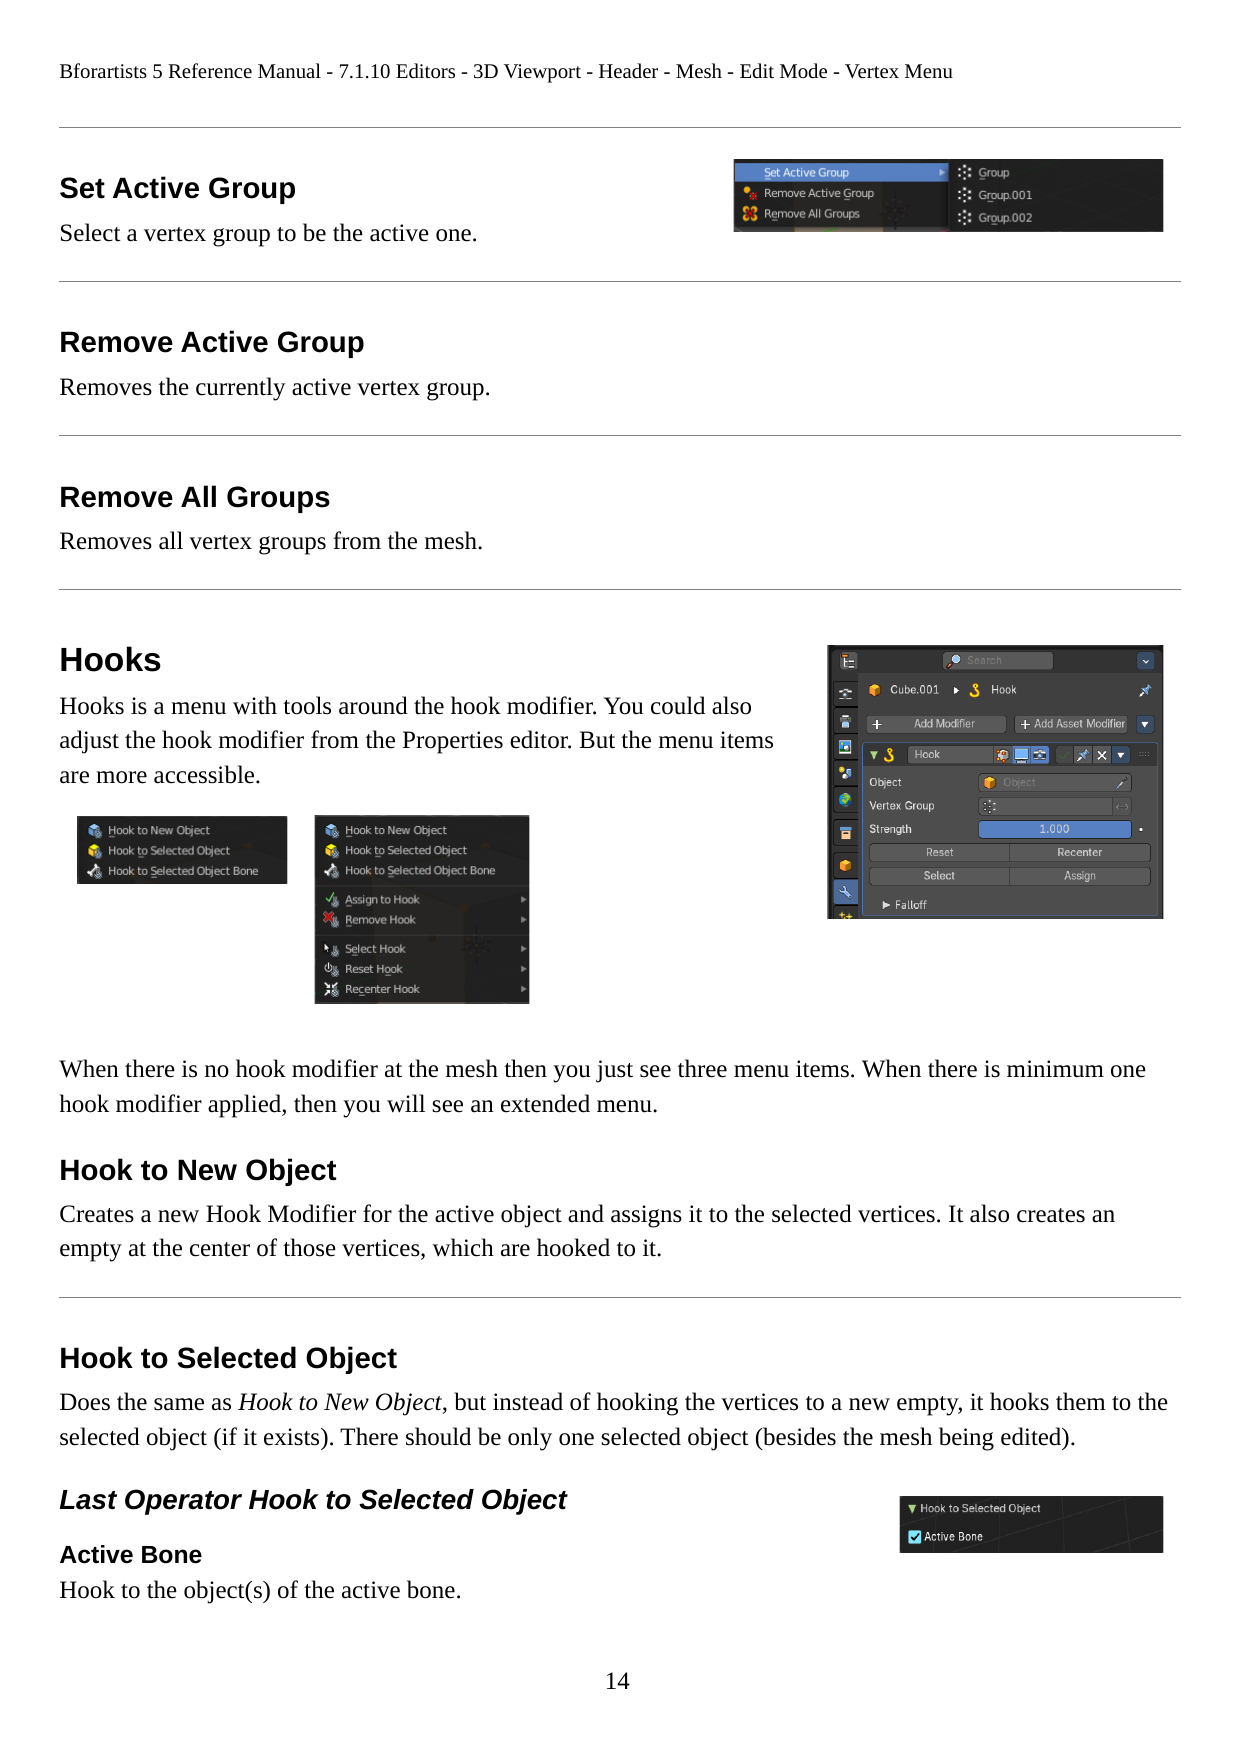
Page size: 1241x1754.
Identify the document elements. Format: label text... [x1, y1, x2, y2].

text Select a vertex group to be the active one. [59, 218, 1181, 246]
subtitle Hooks [59, 640, 1181, 678]
text Does the same as Hook to New Object, but instead of hooking the vertices to a new empty, it hooks them to the selected object (if it exists). There should be only one selected object (besides the mesh being edited). [59, 1387, 1181, 1450]
subtitle Remove All Groups [59, 479, 1181, 513]
subtitle [1164, 171, 1181, 205]
picture [77, 816, 288, 884]
text Hook to the object(s) of the active bone. [59, 1575, 1181, 1604]
picture [827, 645, 1164, 919]
picture [314, 815, 530, 1004]
picture [899, 1496, 1164, 1553]
picture [733, 159, 1164, 232]
subtitle Set Active Group [59, 171, 733, 205]
subtitle Last Operator Hook to Selected Object [59, 1483, 1181, 1515]
text When there is no hook modifier at the mesh then you just see three menu items. When there is minimum one hook modifier applied, then you will see an extended menu. [59, 1054, 1181, 1117]
text Removes all vertex groups from the mesh. [59, 526, 1181, 554]
subtitle Hook to Selected Object [59, 1341, 1181, 1375]
text Hooks is a menu with tools around the hook modifier. You could also adjust the hook modifier from the Properties editor. But the menu items are more accessible. [59, 691, 827, 789]
subtitle Hook to New Object [59, 1152, 1181, 1186]
text Creates a new Hook Modifier for the active object and assigns it to the selected vertices. It also creates an empty at the center of those vertices, which are hooked to it. [59, 1199, 1181, 1262]
subtitle Remove Active Group [59, 325, 1181, 359]
text Removes the currently active vertex group. [59, 372, 1181, 400]
subtitle Active Bone [59, 1540, 1181, 1569]
